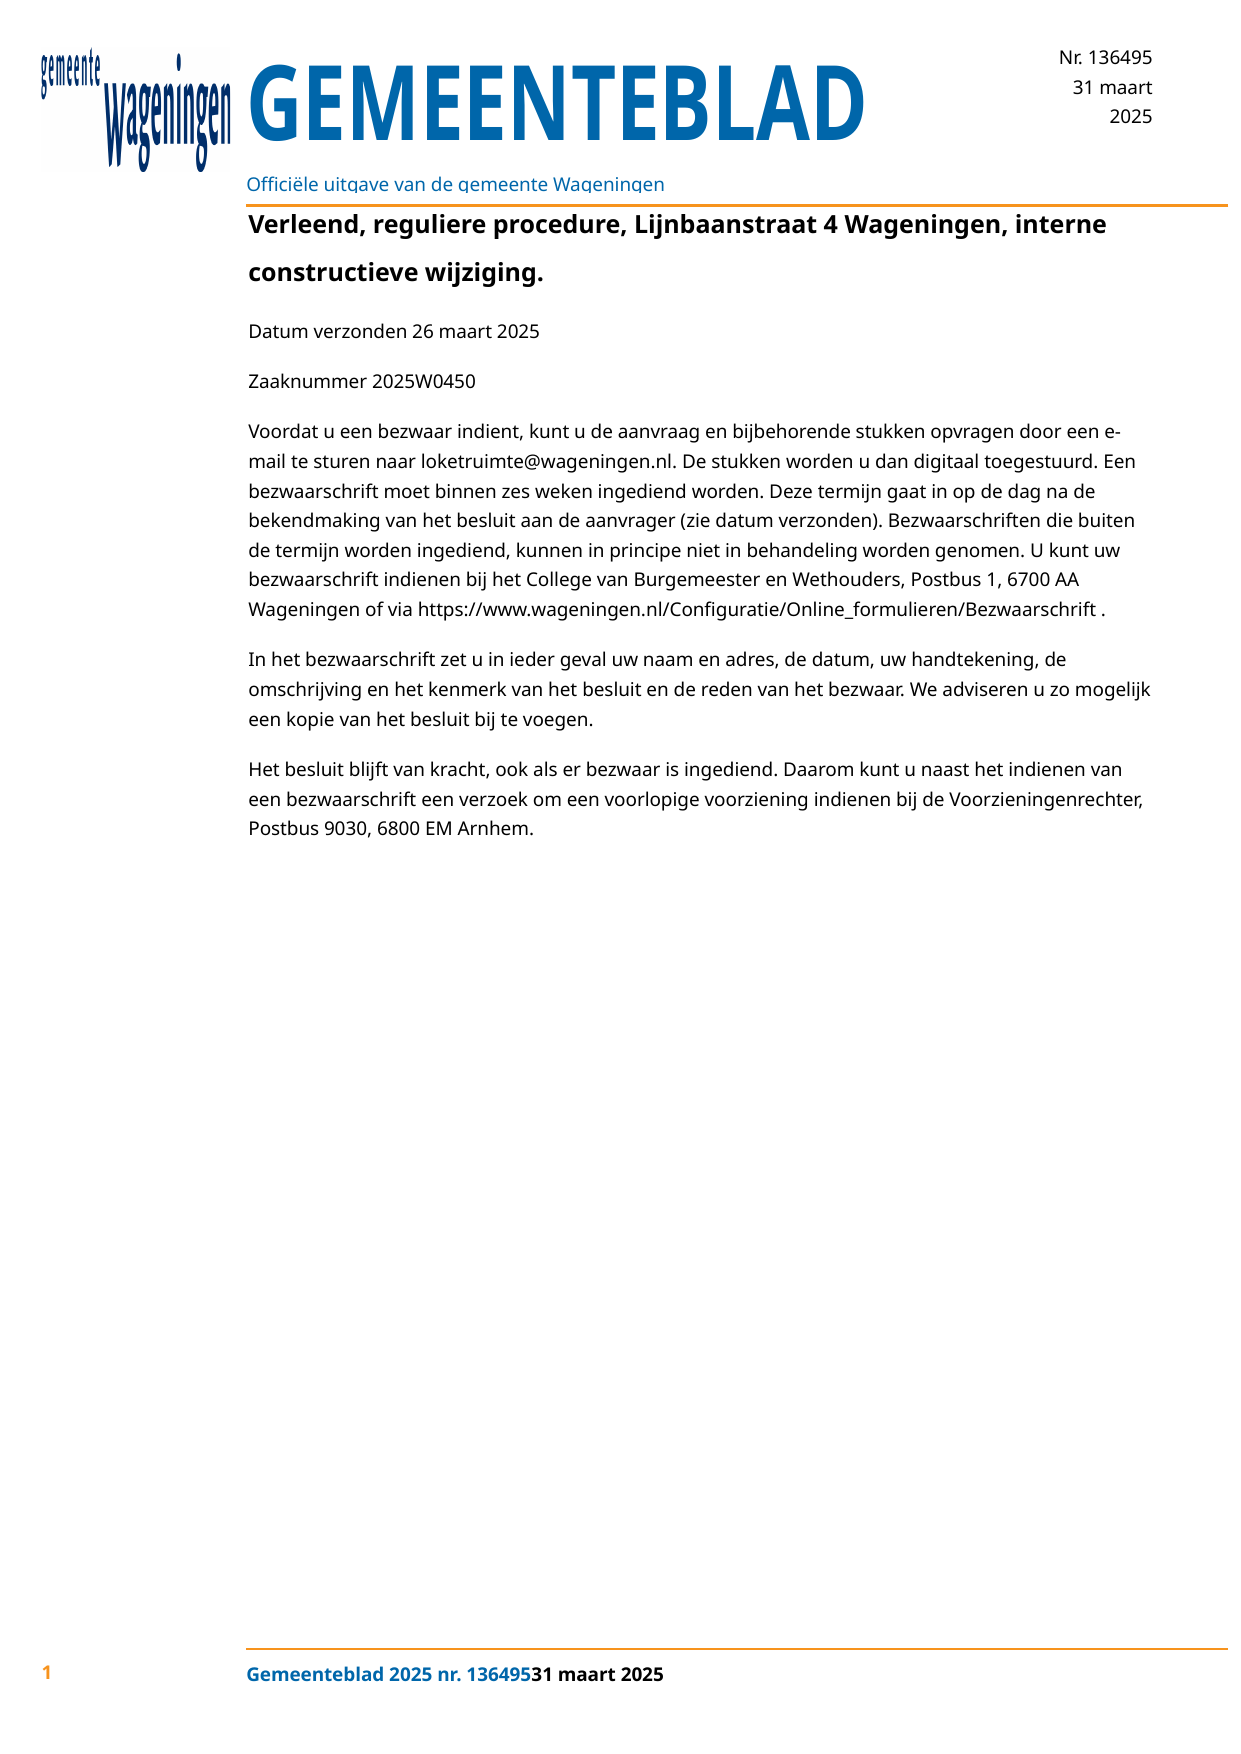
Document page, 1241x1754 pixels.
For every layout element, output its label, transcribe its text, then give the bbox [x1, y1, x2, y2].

text Het besluit blijft van kracht, ook als er bezwaar is ingediend. Daarom kunt u naast het indienen van een bezwaarschrift een verzoek om een voorlopige voorziening indienen bij de Voorzieningenrechter, Postbus 9030, 6800 EM Arnhem. [248, 756, 1152, 841]
picture [41, 47, 231, 172]
text Verleend, reguliere procedure, Lijnbaanstraat 4 Wageningen, interne constructieve wijziging. [248, 207, 1152, 288]
text Zaaknummer 2025W0450 [248, 368, 1152, 394]
text Voordat u een bezwaar indient, kunt u de aanvraag en bijbehorende stukken opvragen door een e-mail te sturen naar loketruimte@wageningen.nl. De stukken worden u dan digitaal toegestuurd. Een bezwaarschrift moet binnen zes weken ingediend worden. Deze termijn gaat in op de dag na de bekendmaking van het besluit aan de aanvrager (zie datum verzonden). Bezwaarschriften die buiten de termijn worden ingediend, kunnen in principe niet in behandeling worden genomen. U kunt uw bezwaarschrift indienen bij het College van Burgemeester en Wethouders, Postbus 1, 6700 AA Wageningen of via https://www.wageningen.nl/Configuratie/Online_formulieren/Bezwaarschrift . [248, 419, 1152, 622]
text In het bezwaarschrift zet u in ieder geval uw naam en adres, de datum, uw handtekening, de omschrijving en het kenmerk van het besluit en de reden van het bezwaar. We adviseren u zo mogelijk een kopie van het besluit bij te voegen. [248, 647, 1152, 732]
text Datum verzonden 26 maart 2025 [248, 318, 1152, 344]
